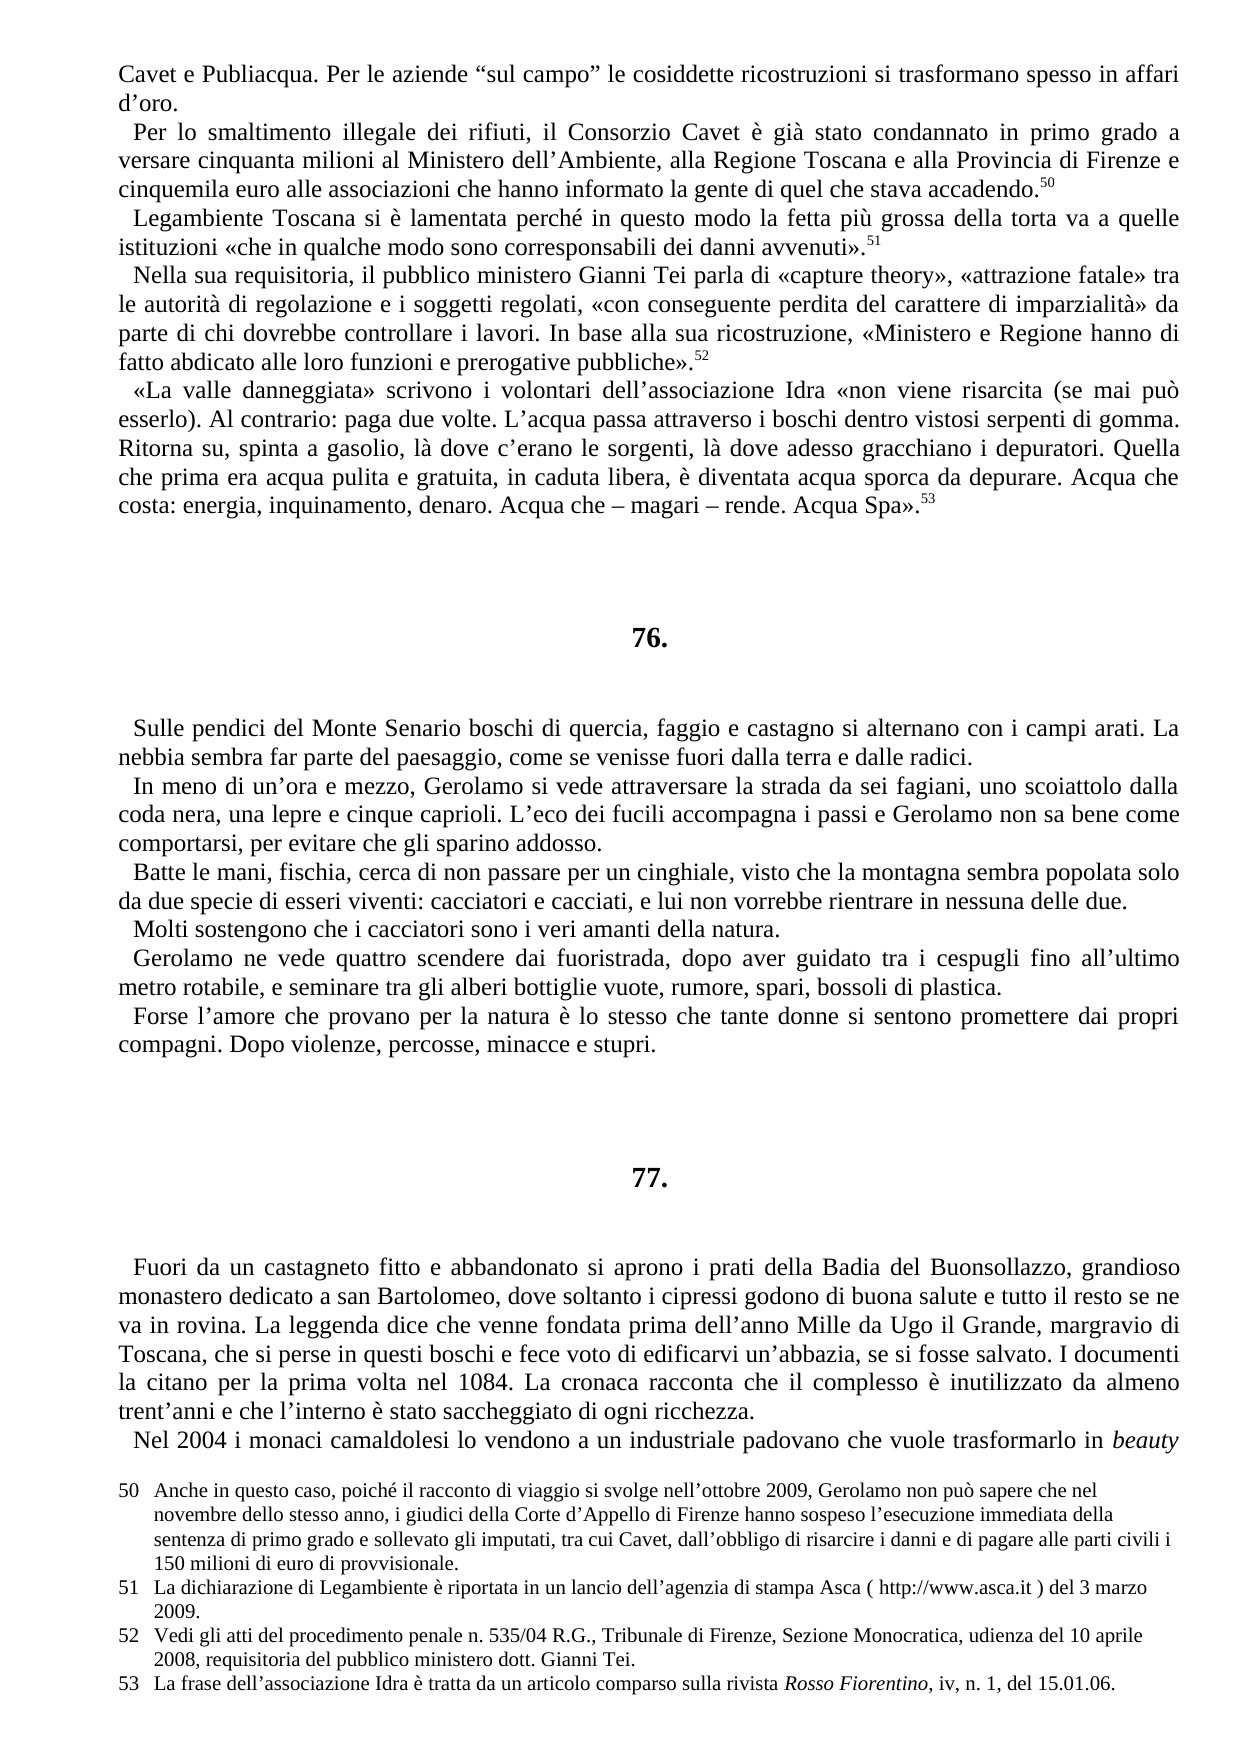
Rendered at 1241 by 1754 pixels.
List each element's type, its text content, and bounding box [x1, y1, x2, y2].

text «La valle danneggiata» scrivono i volontari dell’associazione Idra «non viene risarcita (se mai può esserlo). Al contrario: paga due volte. L’acqua passa attraverso i boschi dentro vistosi serpenti di gomma. Ritorna su, spinta a gasolio, là dove c’erano le sorgenti, là dove adesso gracchiano i depuratori. Quella che prima era acqua pulita e gratuita, in caduta libera, è diventata acqua sporca da depurare. Acqua che costa: energia, inquinamento, denaro. Acqua che – magari – rende. Acqua Spa». [118, 375, 1181, 519]
text Sulle pendici del Monte Senario boschi di quercia, faggio e castagno si alternano con i campi arati. La nebbia sembra far parte del paesaggio, come se venisse fuori dalla terra e dalle radici. [118, 713, 1181, 771]
subtitle 76. [118, 621, 1181, 654]
text Nel 2004 i monaci camaldolesi lo vendono a un industriale padovano che vuole trasformarlo in beauty [118, 1425, 1181, 1454]
text Forse l’amore che provano per la natura è lo stesso che tante donne si sentono promettere dai propri compagni. Dopo violenze, percosse, minacce e stupri. [118, 1001, 1181, 1058]
text Anche in questo caso, poiché il racconto di viaggio si svolge nell’ottobre 2009, Gerolamo non può sapere che nel novembre dello stesso anno, i giudici della Corte d’Appello di Firenze hanno sospeso l’esecuzione immediata della sentenza di primo grado e sollevato gli imputati, tra cui Cavet, dall’obbligo di risarcire i danni e di pagare alle parti civili i 150 milioni di euro di provvisionale. [118, 1478, 1181, 1574]
text Batte le mani, fischia, cerca di non passare per un cinghiale, visto che la montagna sembra popolata solo da due specie di esseri viventi: cacciatori e cacciati, e lui non vorrebbe rientrare in nessuna delle due. [118, 857, 1181, 914]
text Per lo smaltimento illegale dei rifiuti, il Consorzio Cavet è già stato condannato in primo grado a versare cinquanta milioni al Ministero dell’Ambiente, alla Regione Toscana e alla Provincia di Firenze e cinquemila euro alle associazioni che hanno informato la gente di quel che stava accadendo. [118, 117, 1181, 203]
text La frase dell’associazione Idra è tratta da un articolo comparso sulla rivista Rosso Fiorentino, iv, n. 1, del 15.01.06. [118, 1671, 1181, 1695]
text In meno di un’ora e mezzo, Gerolamo si vede attraversare la strada da sei fagiani, uno scoiattolo dalla coda nera, una lepre e cinque caprioli. L’eco dei fucili accompagna i passi e Gerolamo non sa bene come comportarsi, per evitare che gli sparino addosso. [118, 771, 1181, 857]
text Gerolamo ne vede quattro scendere dai fuoristrada, dopo aver guidato tra i cespugli fino all’ultimo metro rotabile, e seminare tra gli alberi bottiglie vuote, rumore, spari, bossoli di plastica. [118, 943, 1181, 1001]
text Cavet e Publiacqua. Per le aziende “sul campo” le cosiddette ricostruzioni si trasformano spesso in affari d’oro. [118, 59, 1181, 117]
text La dichiarazione di Legambiente è riportata in un lancio dell’agenzia di stampa Asca ( http://www.asca.it ) del 3 marzo 2009. [118, 1574, 1181, 1623]
text Legambiente Toscana si è lamentata perché in questo modo la fetta più grossa della torta va a quelle istituzioni «che in qualche modo sono corresponsabili dei danni avvenuti». [118, 203, 1181, 260]
text Fuori da un castagneto fitto e abbandonato si aprono i prati della Badia del Buonsollazzo, grandioso monastero dedicato a san Bartolomeo, dove soltanto i cipressi godono di buona salute e tutto il resto se ne va in rovina. La leggenda dice che venne fondata prima dell’anno Mille da Ugo il Grande, margravio di Toscana, che si perse in questi boschi e fece voto di edificarvi un’abbazia, se si fosse salvato. I documenti la citano per la prima volta nel 1084. La cronaca racconta che il complesso è inutilizzato da almeno trent’anni e che l’interno è stato saccheggiato di ogni ricchezza. [118, 1252, 1181, 1425]
text Vedi gli atti del procedimento penale n. 535/04 R.G., Tribunale di Firenze, Sezione Monocratica, udienza del 10 aprile 2008, requisitoria del pubblico ministero dott. Gianni Tei. [118, 1623, 1181, 1671]
text Molti sostengono che i cacciatori sono i veri amanti della natura. [118, 914, 1181, 943]
subtitle 77. [118, 1160, 1181, 1193]
text Nella sua requisitoria, il pubblico ministero Gianni Tei parla di «capture theory», «attrazione fatale» tra le autorità di regolazione e i soggetti regolati, «con conseguente perdita del carattere di imparzialità» da parte di chi dovrebbe controllare i lavori. In base alla sua ricostruzione, «Ministero e Regione hanno di fatto abdicato alle loro funzioni e prerogative pubbliche». [118, 260, 1181, 375]
